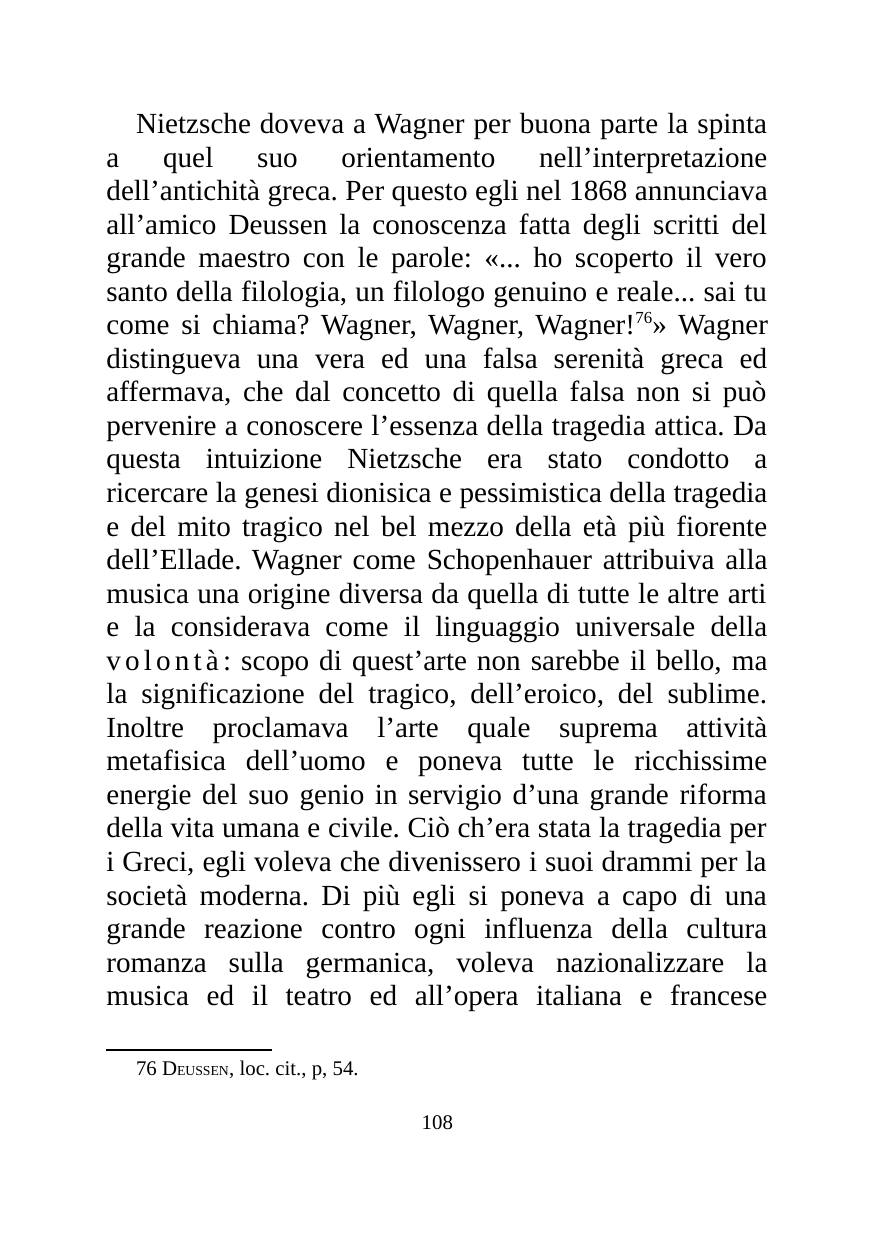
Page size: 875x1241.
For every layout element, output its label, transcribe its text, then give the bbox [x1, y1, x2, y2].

text Nietzsche doveva a Wagner per buona parte la spinta a quel suo orientamento nell’interpretazione dell’antichità greca. Per questo egli nel 1868 annunciava all’amico Deussen la conoscenza fatta degli scritti del grande maestro con le parole: «... ho scoperto il vero santo della filologia, un filologo genuino e reale... sai tu come si chiama? Wagner, Wagner, Wagner!» Wagner distingueva una vera ed una falsa serenità greca ed affermava, che dal concetto di quella falsa non si può pervenire a conoscere l’essenza della tragedia attica. Da questa intuizione Nietzsche era stato condotto a ricercare la genesi dionisica e pessimistica della tragedia e del mito tragico nel bel mezzo della età più fiorente dell’Ellade. Wagner come Schopenhauer attribuiva alla musica una origine diversa da quella di tutte le altre arti e la considerava come il linguaggio universale della volontà: scopo di quest’arte non sarebbe il bello, ma la significazione del tragico, dell’eroico, del sublime. Inoltre proclamava l’arte quale suprema attività metafisica dell’uomo e poneva tutte le ricchissime energie del suo genio in servigio d’una grande riforma della vita umana e civile. Ciò ch’era stata la tragedia per i Greci, egli voleva che divenissero i suoi drammi per la società moderna. Di più egli si poneva a capo di una grande reazione contro ogni influenza della cultura romanza sulla germanica, voleva nazionalizzare la musica ed il teatro ed all’opera italiana e francese [106, 106, 768, 1012]
text Deussen, loc. cit., p, 54. [106, 1056, 768, 1080]
